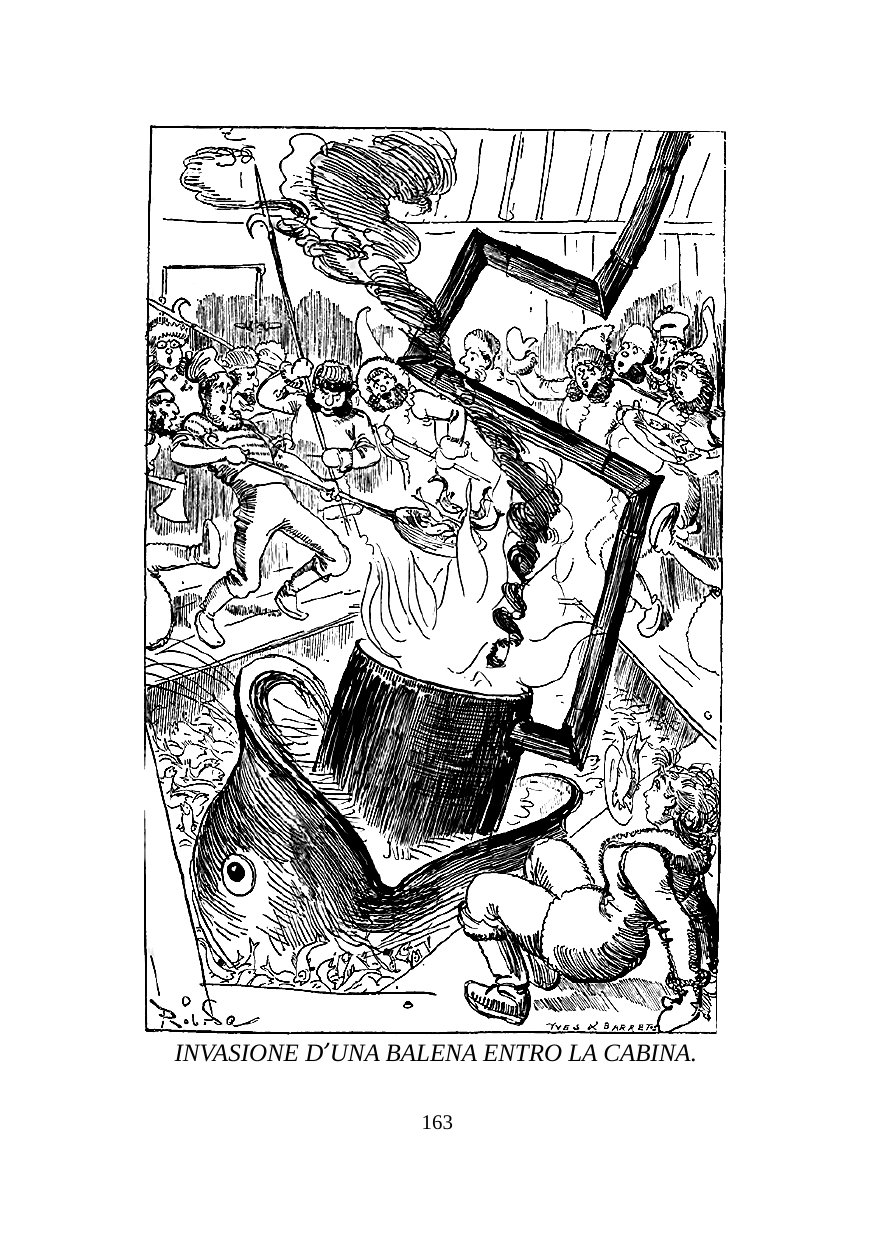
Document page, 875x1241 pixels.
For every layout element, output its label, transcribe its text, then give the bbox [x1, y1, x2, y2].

picture [143, 118, 731, 1038]
text INVASIONE D՚UNA BALENA ENTRO LA CABINA. [144, 1038, 730, 1067]
